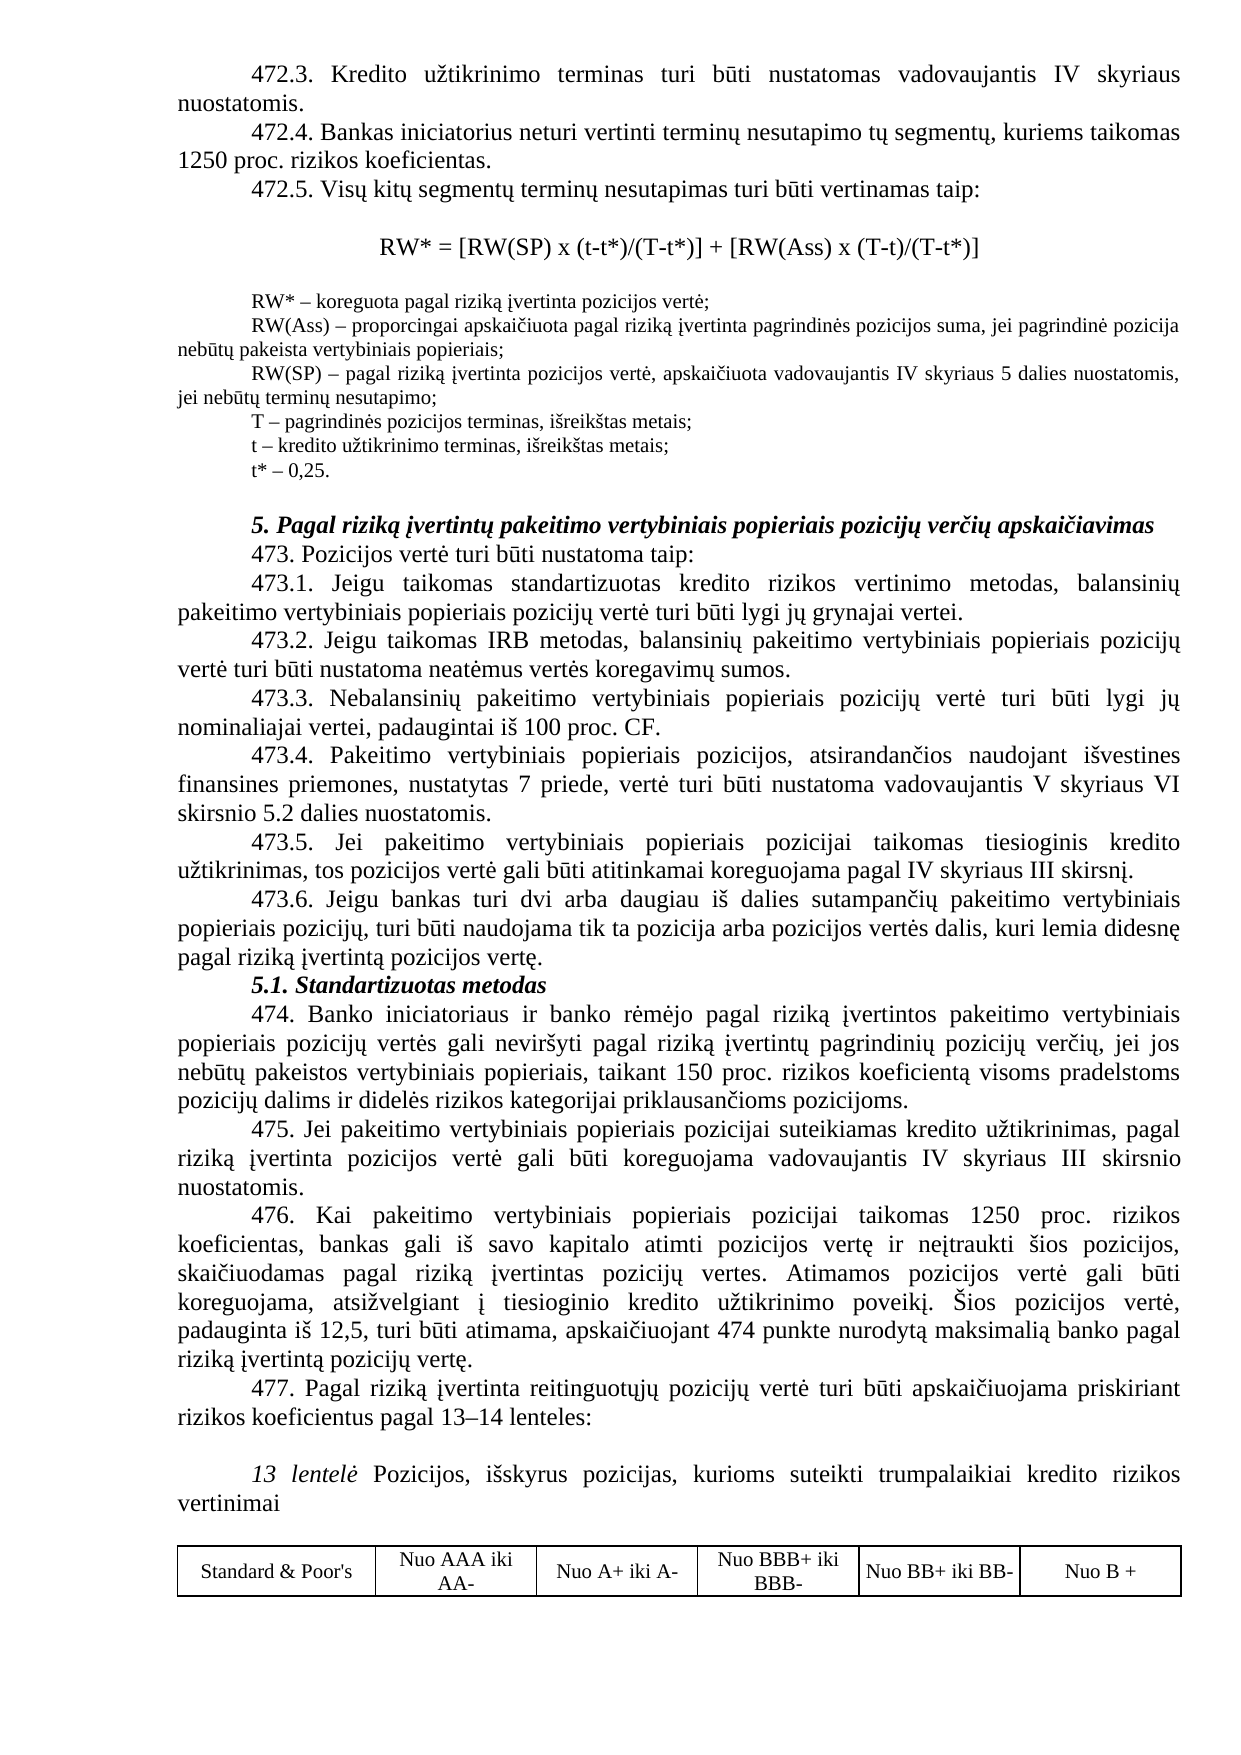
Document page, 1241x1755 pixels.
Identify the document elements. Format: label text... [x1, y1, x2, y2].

text RW* = [RW(SP) x (t-t*)/(T-t*)] + [RW(Ass) x (T-t)/(T-t*)] [177, 232, 1181, 260]
text RW(SP) – pagal riziką įvertinta pozicijos vertė, apskaičiuota vadovaujantis IV skyriaus 5 dalies nuostatomis, jei nebūtų terminų nesutapimo; [177, 361, 1181, 409]
text RW(Ass) – proporcingai apskaičiuota pagal riziką įvertinta pagrindinės pozicijos suma, jei pagrindinė pozicija nebūtų pakeista vertybiniais popieriais; [177, 313, 1181, 361]
text 475. Jei pakeitimo vertybiniais popieriais pozicijai suteikiamas kredito užtikrinimas, pagal riziką įvertinta pozicijos vertė gali būti koreguojama vadovaujantis IV skyriaus III skirsnio nuostatomis. [177, 1114, 1181, 1200]
table_header Nuo A+ iki A- [537, 1547, 697, 1595]
text t* – 0,25. [177, 457, 1181, 482]
text 473.5. Jei pakeitimo vertybiniais popieriais pozicijai taikomas tiesioginis kredito užtikrinimas, tos pozicijos vertė gali būti atitinkamai koreguojama pagal IV skyriaus III skirsnį. [177, 827, 1181, 884]
text t – kredito užtikrinimo terminas, išreikštas metais; [177, 433, 1181, 457]
text 473.1. Jeigu taikomas standartizuotas kredito rizikos vertinimo metodas, balansinių pakeitimo vertybiniais popieriais pozicijų vertė turi būti lygi jų grynajai vertei. [177, 568, 1181, 625]
text 472.4. Bankas iniciatorius neturi vertinti terminų nesutapimo tų segmentų, kuriems taikomas 1250 proc. rizikos koeficientas. [177, 117, 1181, 174]
text RW* – koreguota pagal riziką įvertinta pozicijos vertė; [177, 289, 1181, 313]
text 472.3. Kredito užtikrinimo terminas turi būti nustatomas vadovaujantis IV skyriaus nuostatomis. [177, 59, 1181, 117]
text 473.3. Nebalansinių pakeitimo vertybiniais popieriais pozicijų vertė turi būti lygi jų nominaliajai vertei, padaugintai iš 100 proc. CF. [177, 683, 1181, 740]
table_header Nuo B + [1021, 1547, 1180, 1595]
text 472.5. Visų kitų segmentų terminų nesutapimas turi būti vertinamas taip: [177, 174, 1181, 203]
text 474. Banko iniciatoriaus ir banko rėmėjo pagal riziką įvertintos pakeitimo vertybiniais popieriais pozicijų vertės gali neviršyti pagal riziką įvertintų pagrindinių pozicijų verčių, jei jos nebūtų pakeistos vertybiniais popieriais, taikant 150 proc. rizikos koeficientą visoms pradelstoms pozicijų dalims ir didelės rizikos kategorijai priklausančioms pozicijoms. [177, 999, 1181, 1114]
text 13 lentelė Pozicijos, išskyrus pozicijas, kurioms suteikti trumpalaikiai kredito rizikos vertinimai [177, 1459, 1181, 1517]
text 473.6. Jeigu bankas turi dvi arba daugiau iš dalies sutampančių pakeitimo vertybiniais popieriais pozicijų, turi būti naudojama tik ta pozicija arba pozicijos vertės dalis, kuri lemia didesnę pagal riziką įvertintą pozicijos vertę. [177, 884, 1181, 970]
text 473.4. Pakeitimo vertybiniais popieriais pozicijos, atsirandančios naudojant išvestines finansines priemones, nustatytas 7 priede, vertė turi būti nustatoma vadovaujantis V skyriaus VI skirsnio 5.2 dalies nuostatomis. [177, 740, 1181, 827]
text 473. Pozicijos vertė turi būti nustatoma taip: [177, 539, 1181, 568]
text 477. Pagal riziką įvertinta reitinguotųjų pozicijų vertė turi būti apskaičiuojama priskiriant rizikos koeficientus pagal 13–14 lenteles: [177, 1373, 1181, 1430]
text 5. Pagal riziką įvertintų pakeitimo vertybiniais popieriais pozicijų verčių apskaičiavimas [177, 510, 1181, 539]
text T – pagrindinės pozicijos terminas, išreikštas metais; [177, 409, 1181, 433]
text 473.2. Jeigu taikomas IRB metodas, balansinių pakeitimo vertybiniais popieriais pozicijų vertė turi būti nustatoma neatėmus vertės koregavimų sumos. [177, 625, 1181, 683]
table_header Nuo BB+ iki BB- [860, 1547, 1019, 1595]
text 5.1. Standartizuotas metodas [177, 970, 1181, 999]
text 476. Kai pakeitimo vertybiniais popieriais pozicijai taikomas 1250 proc. rizikos koeficientas, bankas gali iš savo kapitalo atimti pozicijos vertę ir neįtraukti šios pozicijos, skaičiuodamas pagal riziką įvertintas pozicijų vertes. Atimamos pozicijos vertė gali būti koreguojama, atsižvelgiant į tiesioginio kredito užtikrinimo poveikį. Šios pozicijos vertė, padauginta iš 12,5, turi būti atimama, apskaičiuojant 474 punkte nurodytą maksimalią banko pagal riziką įvertintą pozicijų vertę. [177, 1200, 1181, 1373]
table_header Standard & Poor's [178, 1547, 375, 1595]
